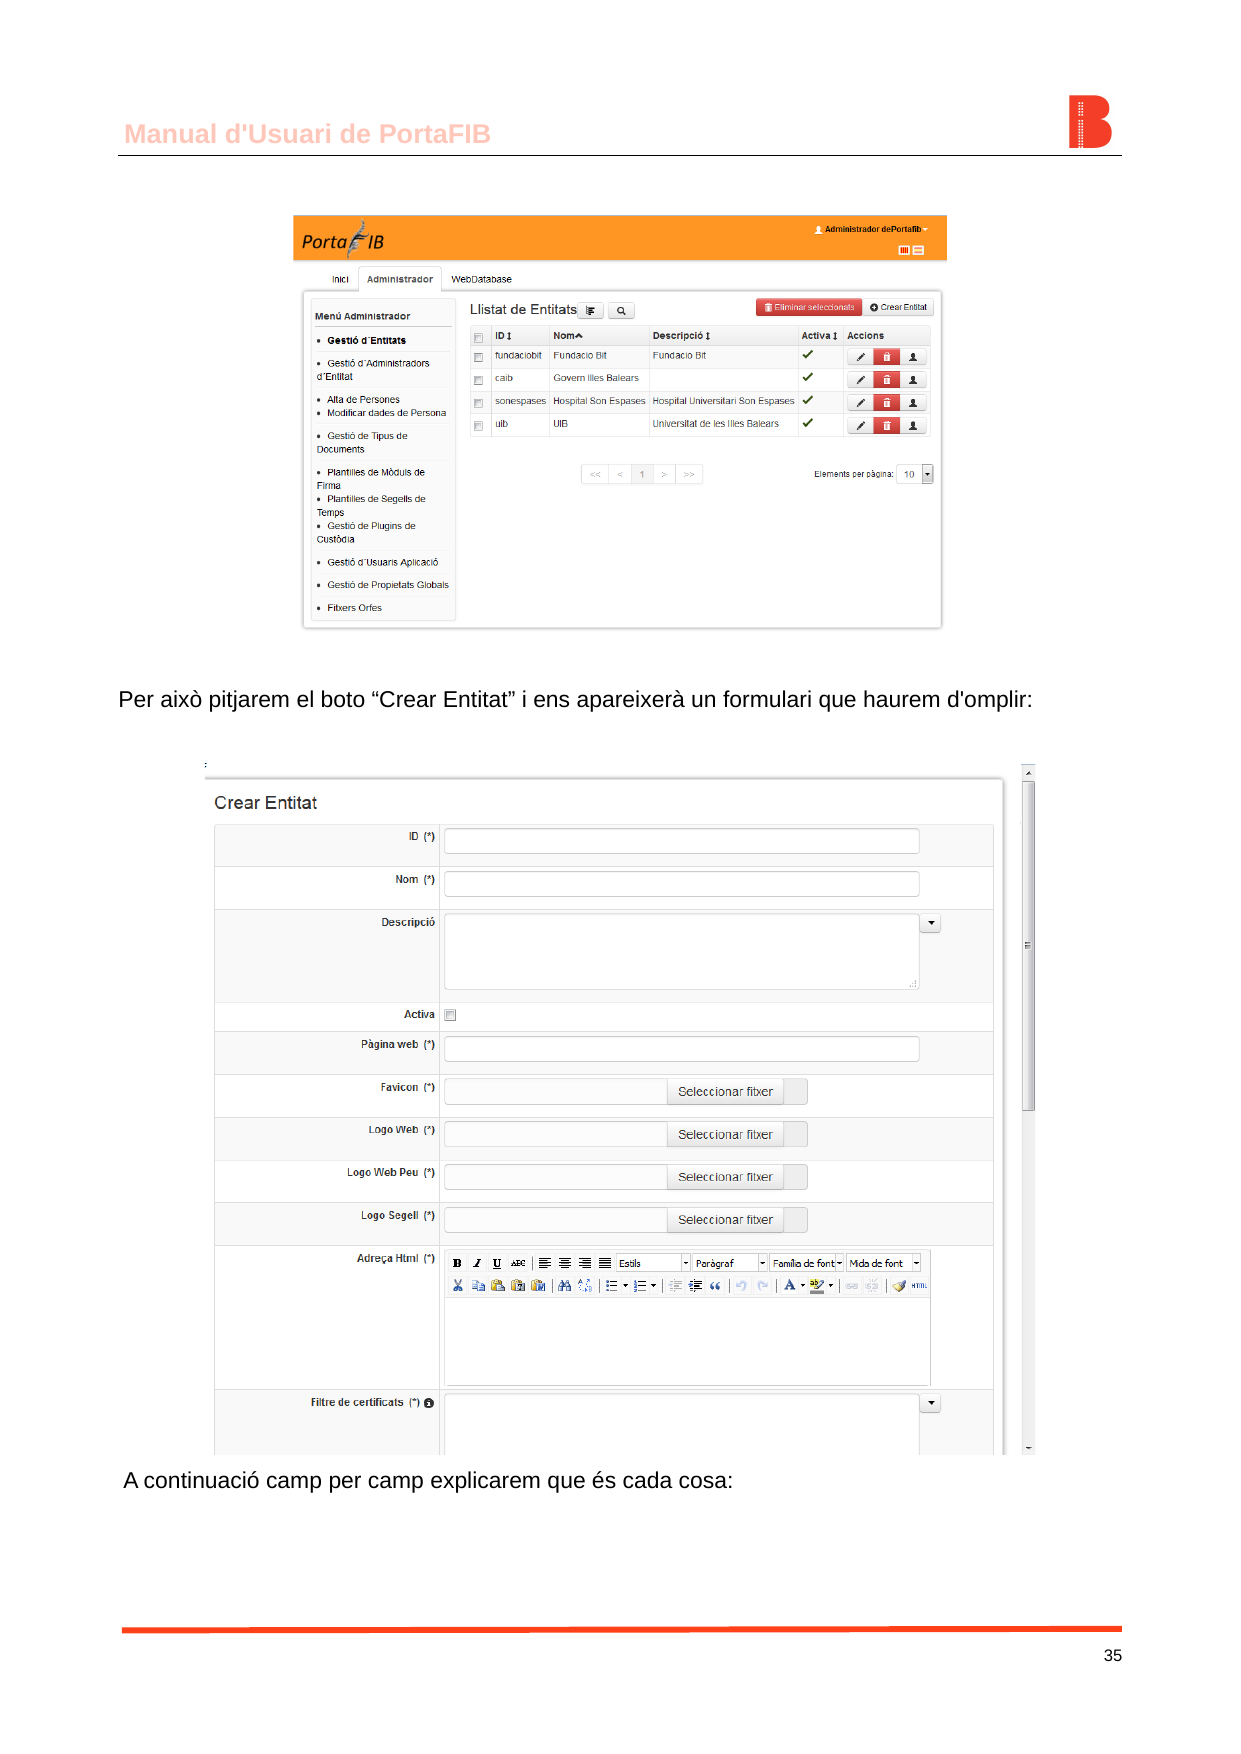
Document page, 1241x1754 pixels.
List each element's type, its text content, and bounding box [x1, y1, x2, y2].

picture [1063, 94, 1117, 150]
text Per això pitjarem el boto “Crear Entitat” i ens apareixerà un formulari que haurem d'omplir: [118, 686, 1122, 712]
picture [293, 215, 947, 635]
text A continuació camp per camp explicarem que és cada cosa: [118, 1467, 1122, 1494]
picture [204, 763, 1036, 1455]
